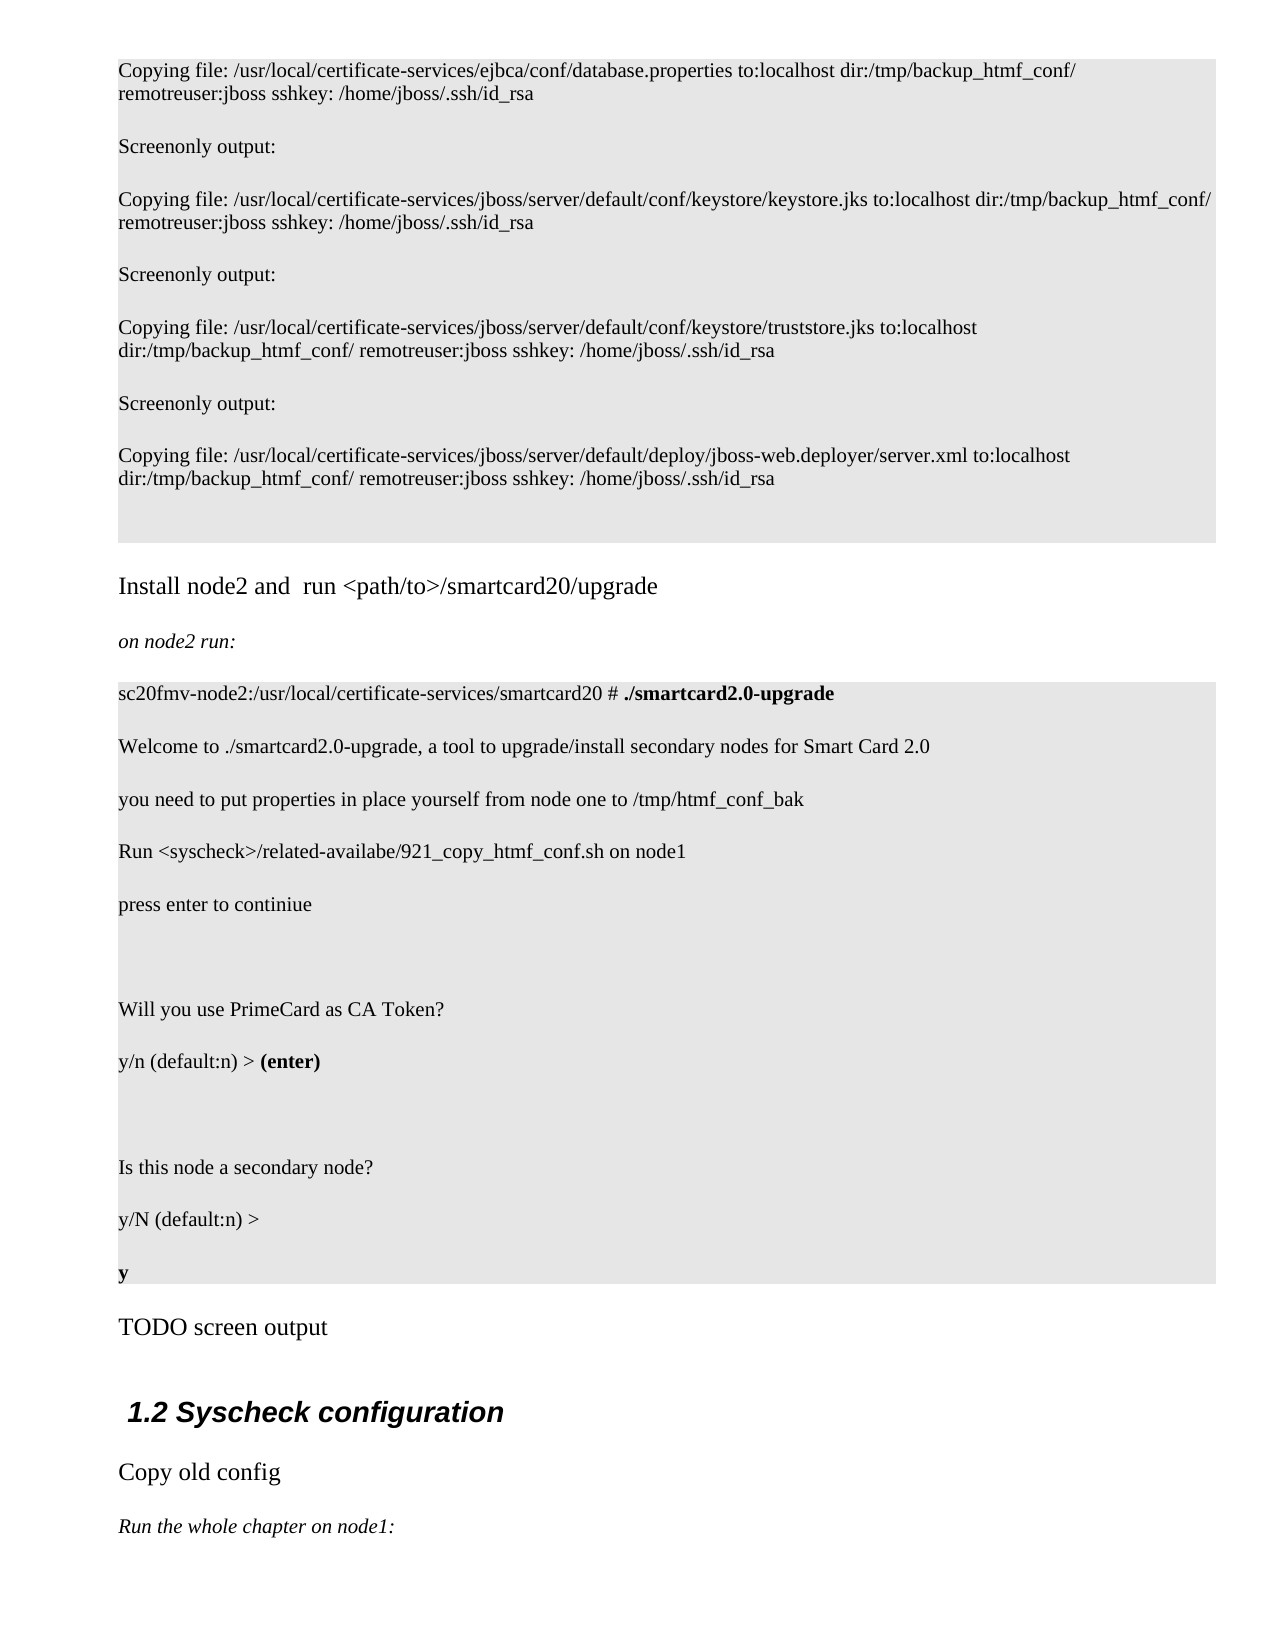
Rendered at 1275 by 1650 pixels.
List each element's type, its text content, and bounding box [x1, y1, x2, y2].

text y/N (default:n) > [118, 1208, 1216, 1231]
text Will you use PrimeCard as CA Token? [118, 998, 1216, 1021]
text y/n (default:n) > (enter) [118, 1050, 1216, 1073]
text Copying file: /usr/local/certificate-services/jboss/server/default/conf/keystore/truststore.jks to:localhost dir:/tmp/backup_htmf_conf/ remotreuser:jboss sshkey: /home/jboss/.ssh/id_rsa [118, 316, 1216, 362]
text Install node2 and run <path/to>/smartcard20/upgrade [118, 572, 1216, 600]
text you need to put properties in place yourself from node one to /tmp/htmf_conf_bak [118, 787, 1216, 811]
text Copy old config [118, 1458, 1216, 1485]
text TODO screen output [118, 1313, 1216, 1341]
text Copying file: /usr/local/certificate-services/jboss/server/default/conf/keystore/keystore.jks to:localhost dir:/tmp/backup_htmf_conf/ remotreuser:jboss sshkey: /home/jboss/.ssh/id_rsa [118, 187, 1216, 234]
text Screenonly output: [118, 135, 1216, 158]
text Run the whole chapter on node1: [118, 1515, 1216, 1538]
text Is this node a secondary node? [118, 1156, 1216, 1179]
text Run <syscheck>/related-availabe/921_copy_htmf_conf.sh on node1 [118, 840, 1216, 863]
text on node2 run: [118, 629, 1216, 653]
text Copying file: /usr/local/certificate-services/ejbca/conf/database.properties to:localhost dir:/tmp/backup_htmf_conf/ remotreuser:jboss sshkey: /home/jboss/.ssh/id_rsa [118, 59, 1216, 105]
text y [118, 1261, 1216, 1284]
text Screenonly output: [118, 263, 1216, 286]
text Screenonly output: [118, 391, 1216, 414]
text Copying file: /usr/local/certificate-services/jboss/server/default/deploy/jboss-web.deployer/server.xml to:localhost dir:/tmp/backup_htmf_conf/ remotreuser:jboss sshkey: /home/jboss/.ssh/id_rsa [118, 444, 1216, 490]
text press enter to continiue [118, 893, 1216, 916]
subtitle 1.2 Syscheck configuration [127, 1396, 1207, 1428]
text Welcome to ./smartcard2.0-upgrade, a tool to upgrade/install secondary nodes for Smart Card 2.0 [118, 735, 1216, 758]
text sc20fmv-node2:/usr/local/certificate-services/smartcard20 # ./smartcard2.0-upgrade [118, 682, 1216, 705]
